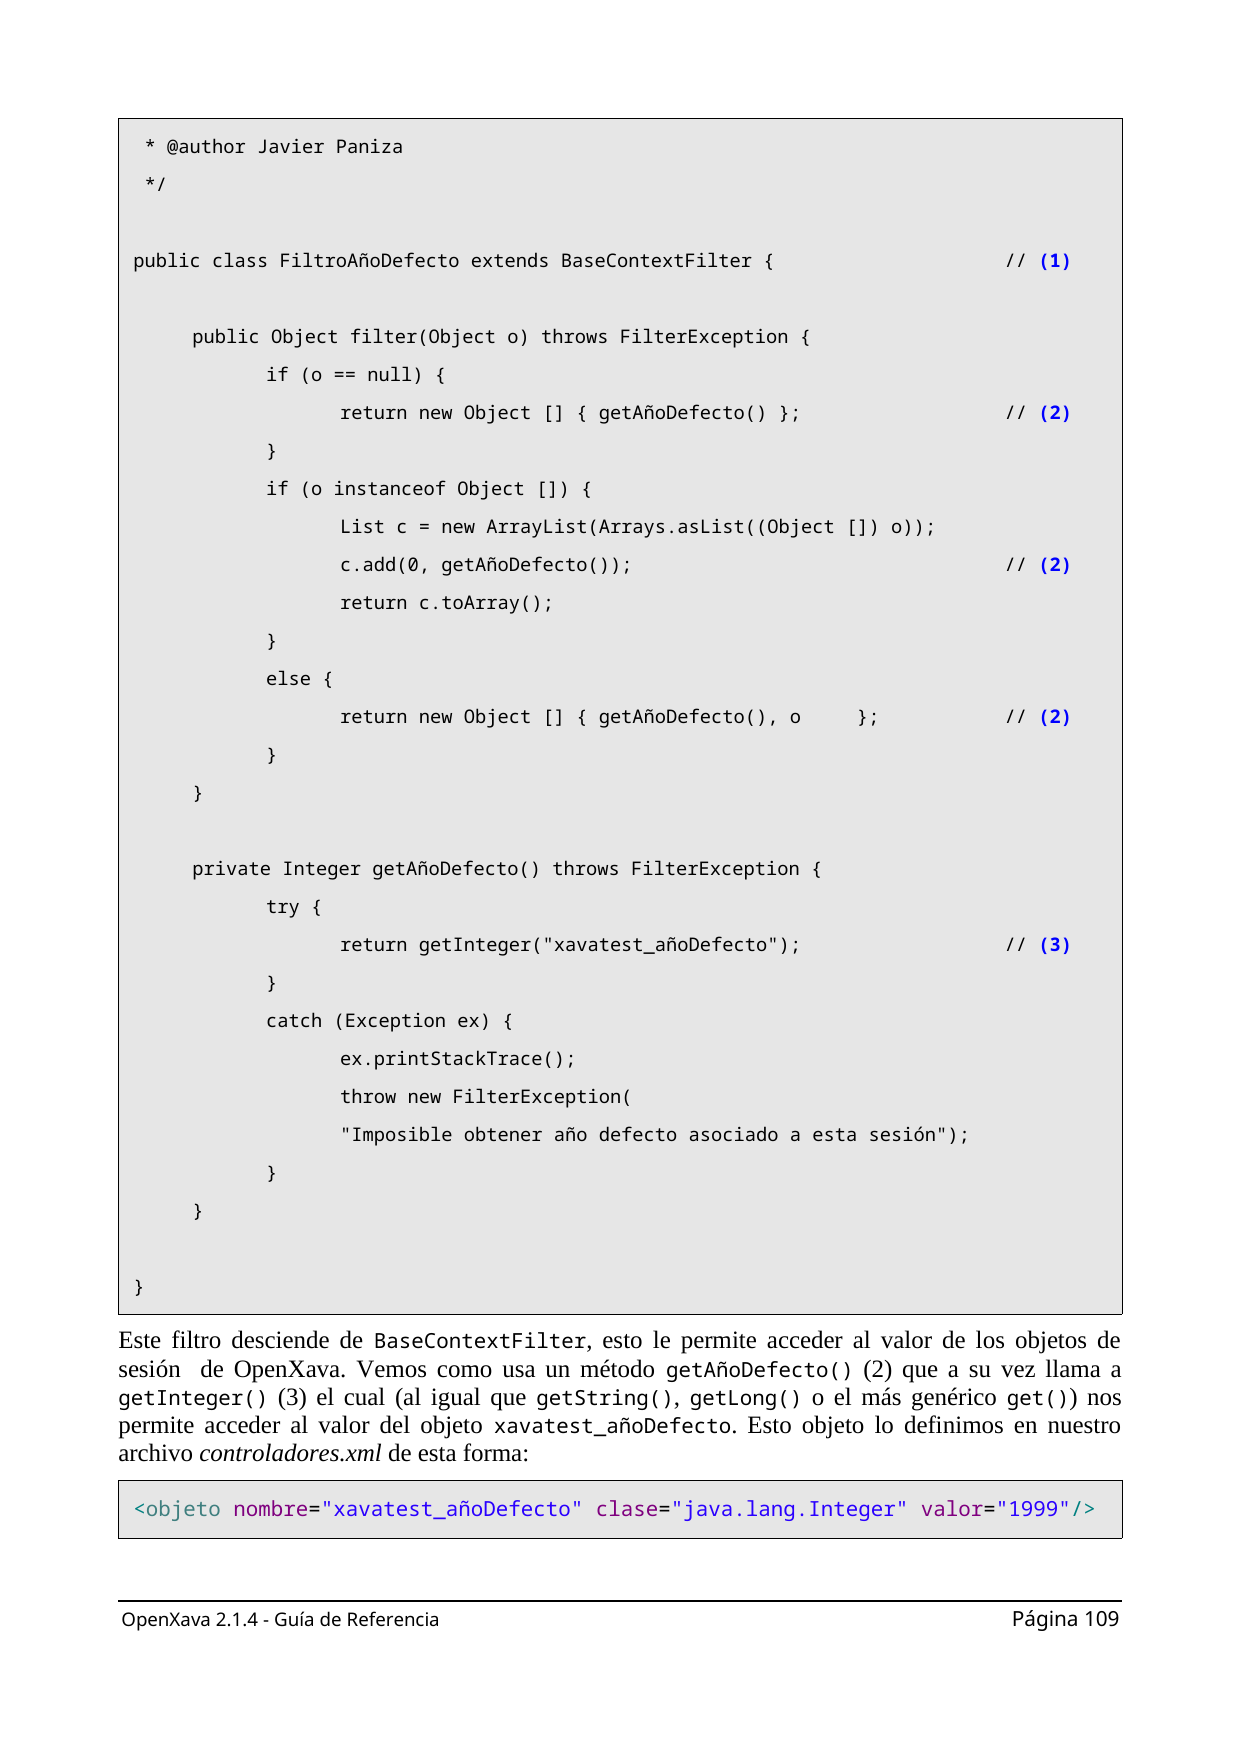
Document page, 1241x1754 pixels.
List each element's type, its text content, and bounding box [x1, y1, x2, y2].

text } [119, 764, 1122, 802]
text public class FiltroAñoDefecto extends BaseContextFilter { // (1) [119, 232, 1122, 270]
text } [119, 1183, 1122, 1221]
text return new Object [] { getAñoDefecto(), o }; // (2) [119, 688, 1122, 726]
text } [119, 612, 1122, 650]
text "Imposible obtener año defecto asociado a esta sesión"); [119, 1107, 1122, 1145]
text c.add(0, getAñoDefecto()); // (2) [119, 536, 1122, 574]
text else { [119, 650, 1122, 688]
text throw new FilterException( [119, 1069, 1122, 1107]
text } [119, 726, 1122, 764]
text */ [119, 156, 1122, 194]
text List c = new ArrayList(Arrays.asList((Object []) o)); [119, 498, 1122, 536]
text if (o instanceof Object []) { [119, 460, 1122, 498]
text try { [119, 878, 1122, 917]
text Este filtro desciende de BaseContextFilter, esto le permite acceder al valor de los objetos de sesión de OpenXava. Vemos como usa un método getAñoDefecto() (2) que a su vez llama a getInteger() (3) el cual (al igual que getString(), getLong() o el más genérico get()) nos permite acceder al valor del objeto xavatest_añoDefecto. Esto objeto lo definimos en nuestro archivo controladores.xml de esta forma: [118, 1327, 1122, 1467]
text } [119, 954, 1122, 993]
text if (o == null) { [119, 346, 1122, 384]
text return getInteger("xavatest_añoDefecto"); // (3) [119, 917, 1122, 954]
text * @author Javier Paniza [119, 119, 1122, 156]
text public Object filter(Object o) throws FilterException { [119, 308, 1122, 346]
text <objeto nombre="xavatest_añoDefecto" clase="java.lang.Integer" valor="1999"/> [119, 1481, 1122, 1538]
text } [119, 1259, 1122, 1314]
text private Integer getAñoDefecto() throws FilterException { [119, 841, 1122, 878]
text return c.toArray(); [119, 574, 1122, 612]
text } [119, 1145, 1122, 1183]
text return new Object [] { getAñoDefecto() }; // (2) [119, 384, 1122, 422]
text catch (Exception ex) { [119, 993, 1122, 1031]
text } [119, 422, 1122, 460]
text ex.printStackTrace(); [119, 1031, 1122, 1069]
